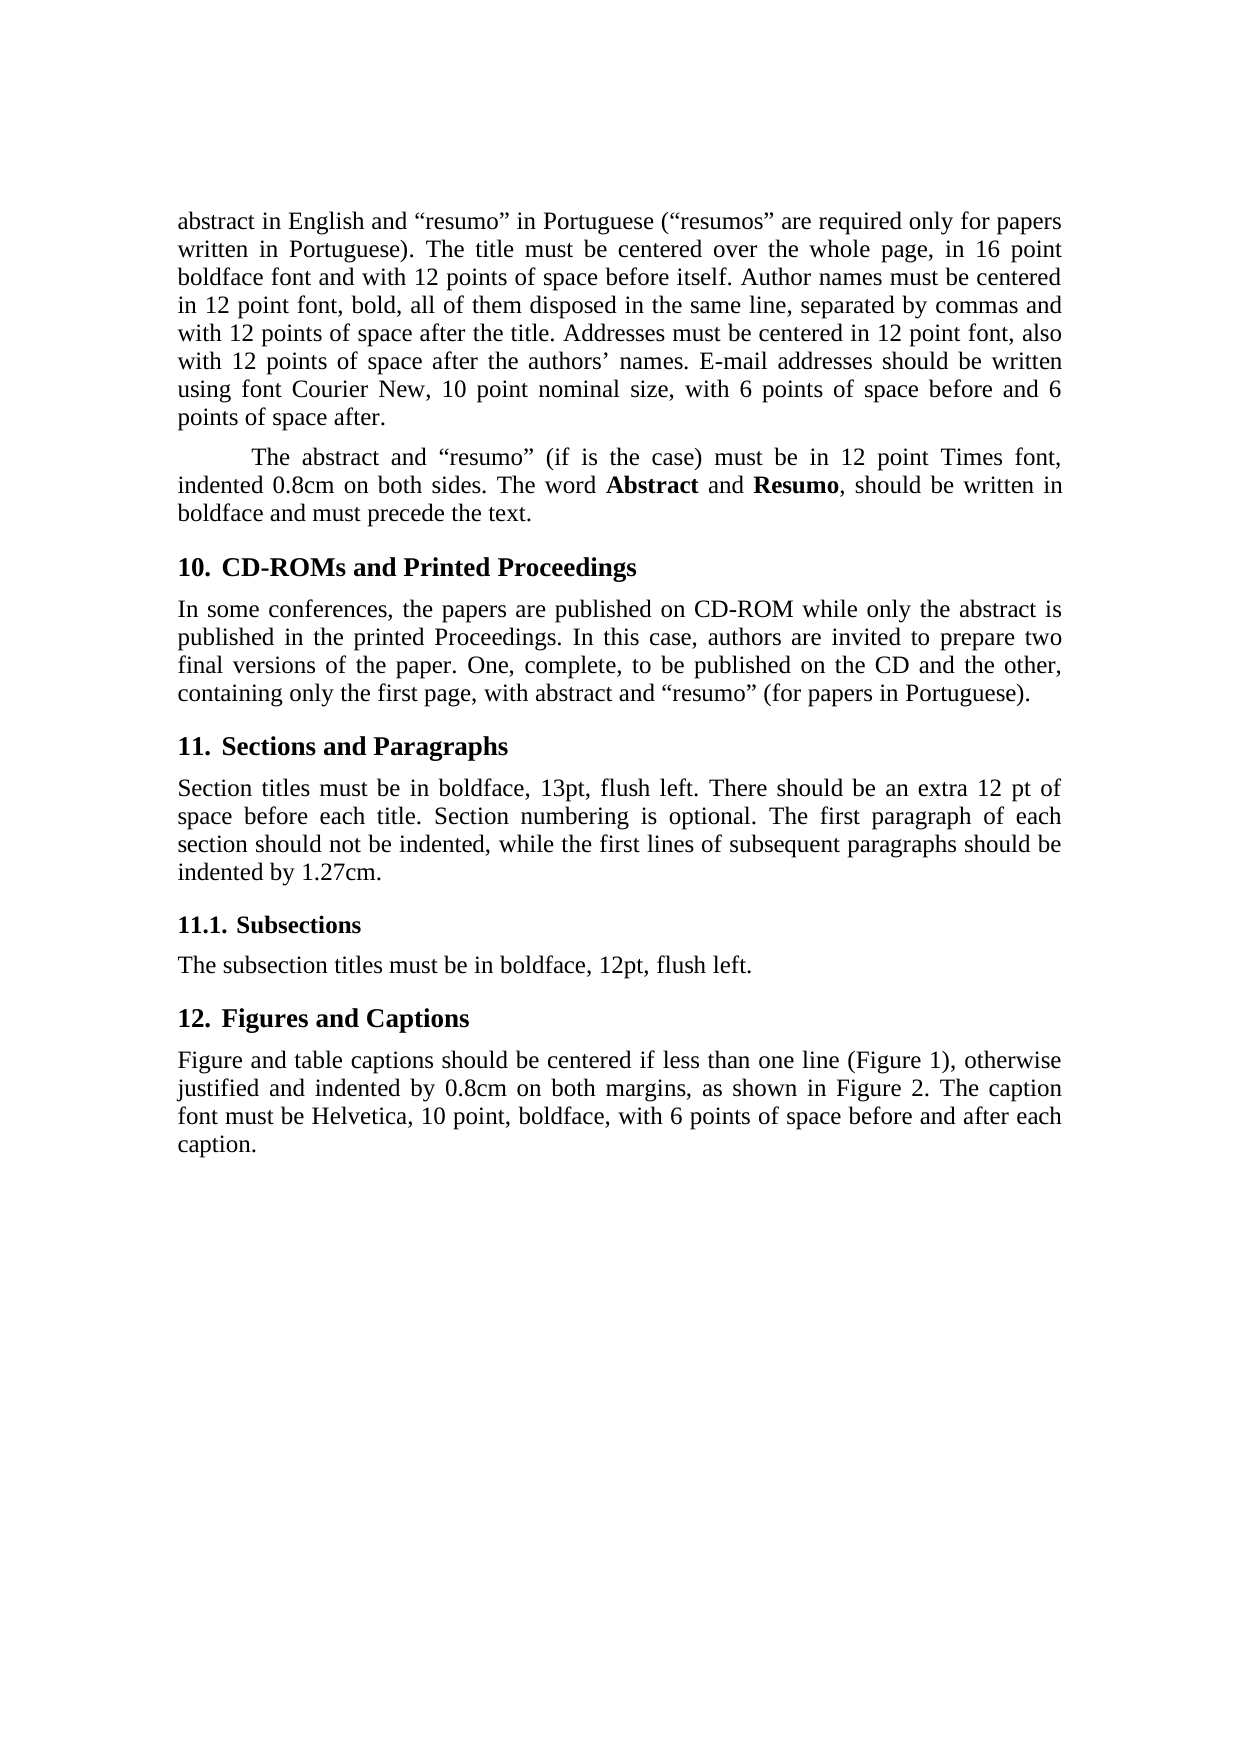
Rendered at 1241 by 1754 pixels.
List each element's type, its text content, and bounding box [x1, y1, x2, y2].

text Figure and table captions should be centered if less than one line (Figure 1), otherwise justified and indented by 0.8cm on both margins, as shown in Figure 2. The caption font must be Helvetica, 10 point, boldface, with 6 points of space before and after each caption. [177, 1046, 1063, 1158]
title Figures and Captions [177, 1004, 1063, 1034]
text The abstract and “resumo” (if is the case) must be in 12 point Times font, indented 0.8cm on both sides. The word Abstract and Resumo, should be written in boldface and must precede the text. [177, 443, 1063, 527]
text abstract in English and “resumo” in Portuguese (“resumos” are required only for papers written in Portuguese). The title must be centered over the whole page, in 16 point boldface font and with 12 points of space before itself. Author names must be centered in 12 point font, bold, all of them disposed in the same line, separated by commas and with 12 points of space after the title. Addresses must be centered in 12 point font, also with 12 points of space after the authors’ names. E-mail addresses should be written using font Courier New, 10 point nominal size, with 6 points of space before and 6 points of space after. [177, 207, 1063, 431]
title Sections and Paragraphs [177, 731, 1063, 761]
title Subsections [177, 911, 1063, 939]
text In some conferences, the papers are published on CD-ROM while only the abstract is published in the printed Proceedings. In this case, authors are invited to prepare two final versions of the paper. One, complete, to be published on the CD and the other, containing only the first page, with abstract and “resumo” (for papers in Portuguese). [177, 594, 1063, 707]
text Section titles must be in boldface, 13pt, flush left. There should be an extra 12 pt of space before each title. Section numbering is optional. The first paragraph of each section should not be indented, while the first lines of subsequent paragraphs should be indented by 1.27cm. [177, 774, 1063, 886]
text The subsection titles must be in boldface, 12pt, flush left. [177, 951, 1063, 979]
title CD-ROMs and Printed Proceedings [177, 552, 1063, 582]
